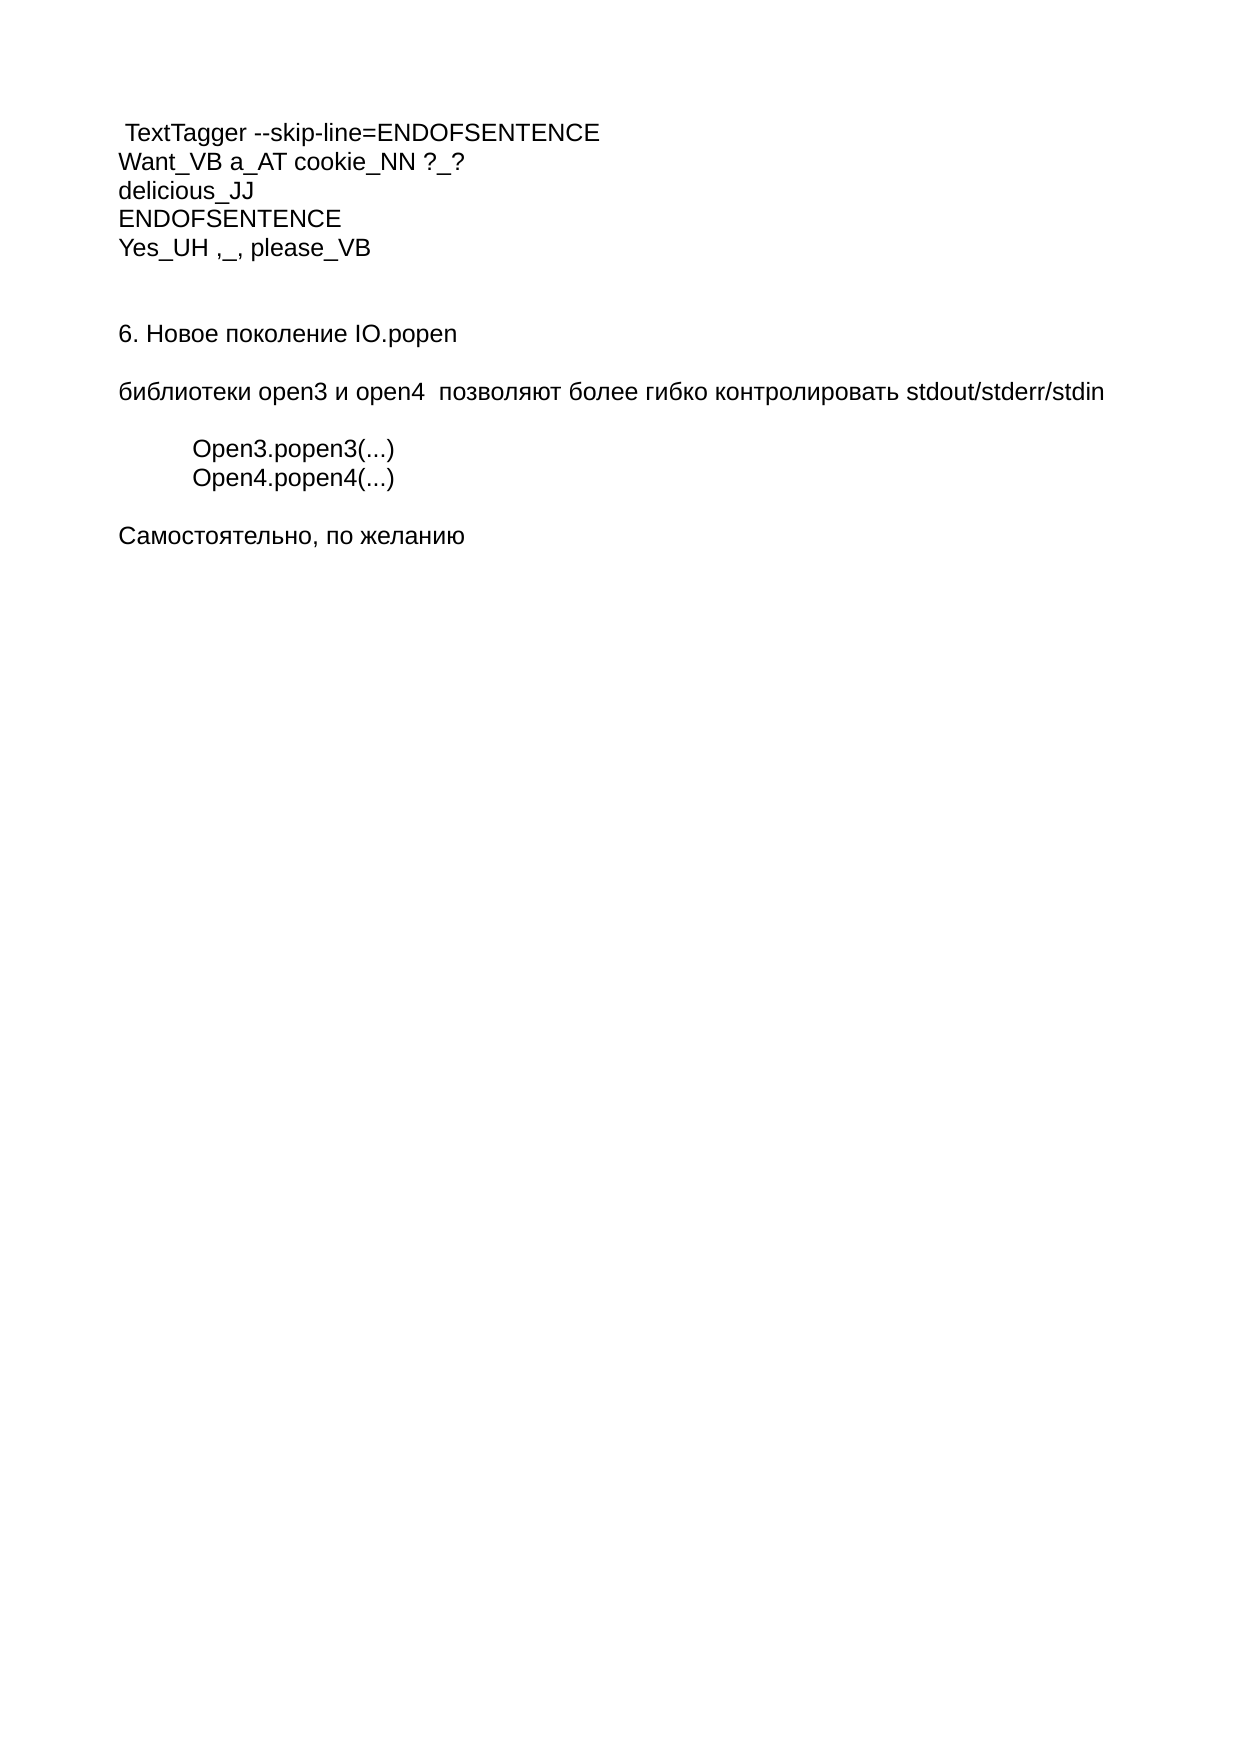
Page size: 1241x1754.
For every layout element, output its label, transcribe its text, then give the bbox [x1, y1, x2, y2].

text Open3.popen3(...) [118, 434, 1122, 463]
text 6. Новое поколение IO.popen [118, 319, 1122, 348]
text TextTagger --skip-line=ENDOFSENTENCE [118, 118, 1122, 147]
text Самостоятельно, по желанию [118, 521, 1122, 550]
text Open4.popen4(...) [118, 463, 1122, 492]
text Want_VB a_AT cookie_NN ?_? [118, 147, 1122, 176]
text Yes_UH ,_, please_VB [118, 233, 1122, 262]
text ENDOFSENTENCE [118, 204, 1122, 233]
text библиотеки open3 и open4 позволяют более гибко контролировать stdout/stderr/stdin [118, 377, 1122, 406]
text delicious_JJ [118, 176, 1122, 204]
